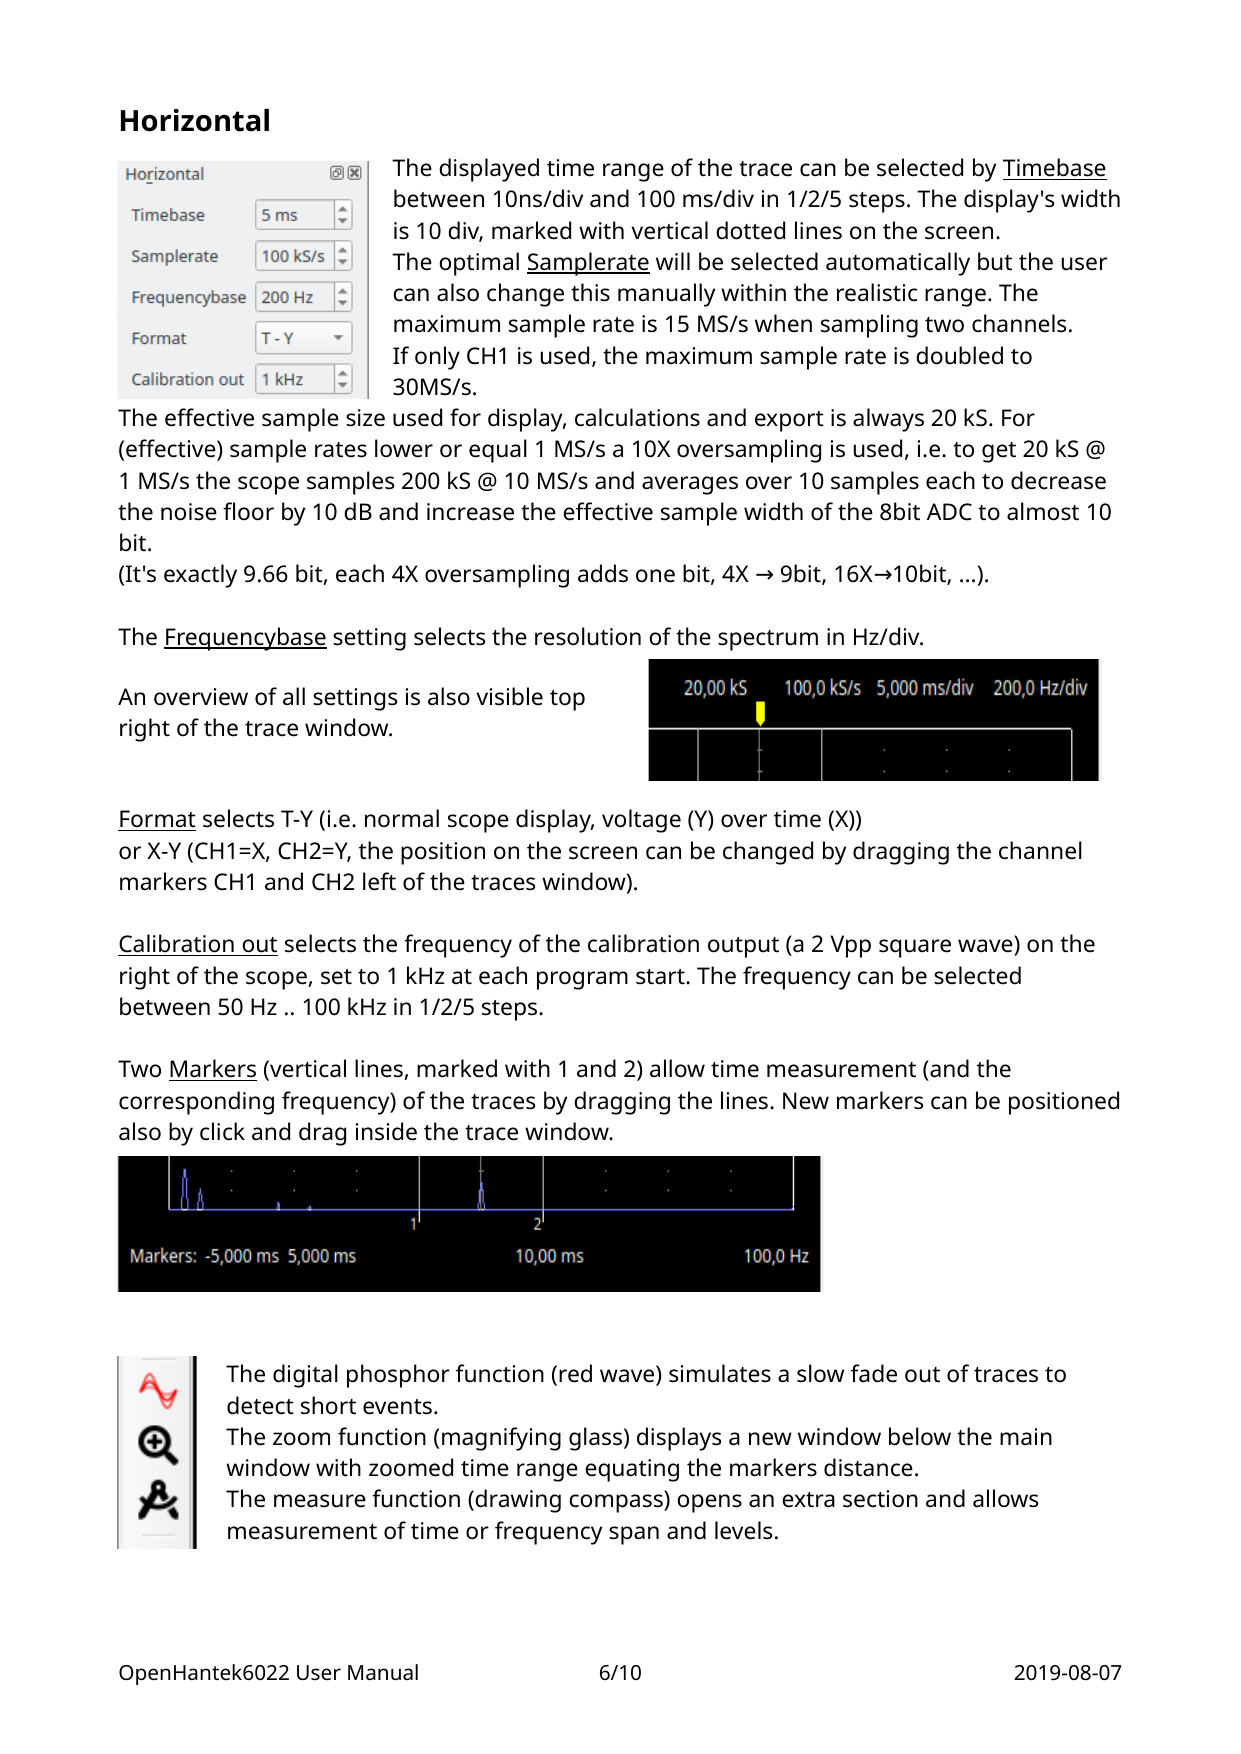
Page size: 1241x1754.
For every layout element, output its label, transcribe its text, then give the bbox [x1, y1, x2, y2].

subtitle Horizontal [118, 100, 1122, 140]
text The measure function (drawing compass) opens an extra section and allows measurement of time or frequency span and levels. [197, 1483, 1122, 1546]
text Two Markers (vertical lines, marked with 1 and 2) allow time measurement (and the corresponding frequency) of the traces by dragging the lines. New markers can be positioned also by click and drag inside the trace window. [118, 1053, 1122, 1147]
picture [117, 1356, 197, 1549]
picture [117, 1216, 824, 1292]
text The displayed time range of the trace can be selected by Timebase between 10ns/div and 100 ms/div in 1/2/5 steps. The display's width is 10 div, marked with vertical dotted lines on the screen. [118, 152, 1122, 246]
text Format selects T-Y (i.e. normal scope display, voltage (Y) over time (X)) or X-Y (CH1=X, CH2=Y, the position on the screen can be changed by dragging the channel markers CH1 and CH2 left of the traces window). [118, 803, 1122, 897]
text The zoom function (magnifying glass) displays a new window below the main window with zoomed time range equating the markers distance. [197, 1421, 1122, 1483]
text The digital phosphor function (red wave) simulates a slow fade out of traces to detect short events. [197, 1358, 1122, 1421]
text An overview of all settings is also visible top right of the trace window. [118, 681, 1122, 743]
text The optimal Samplerate will be selected automatically but the user can also change this manually within the realistic range. The maximum sample rate is 15 MS/s when sampling two channels. [369, 246, 1122, 340]
text The effective sample size used for display, calculations and export is always 20 kS. For (effective) sample rates lower or equal 1 MS/s a 10X oversampling is used, i.e. to get 20 kS @ 1 MS/s the scope samples 200 kS @ 10 MS/s and averages over 10 samples each to decrease the noise floor by 10 dB and increase the effective sample width of the 8bit ADC to almost 10 bit. [118, 402, 1122, 558]
text (It's exactly 9.66 bit, each 4X oversampling adds one bit, 4X → 9bit, 16X→10bit, …). [118, 558, 1122, 590]
text [118, 246, 368, 340]
text Calibration out selects the frequency of the calibration output (a 2 Vpp square wave) on the right of the scope, set to 1 kHz at each program start. The frequency can be selected between 50 Hz .. 100 kHz in 1/2/5 steps. [118, 928, 1122, 1022]
text The Frequencybase setting selects the resolution of the spectrum in Hz/div. [118, 621, 1122, 652]
text If only CH1 is used, the maximum sample rate is doubled to 30MS/s. [118, 340, 1122, 402]
picture [648, 659, 1103, 694]
